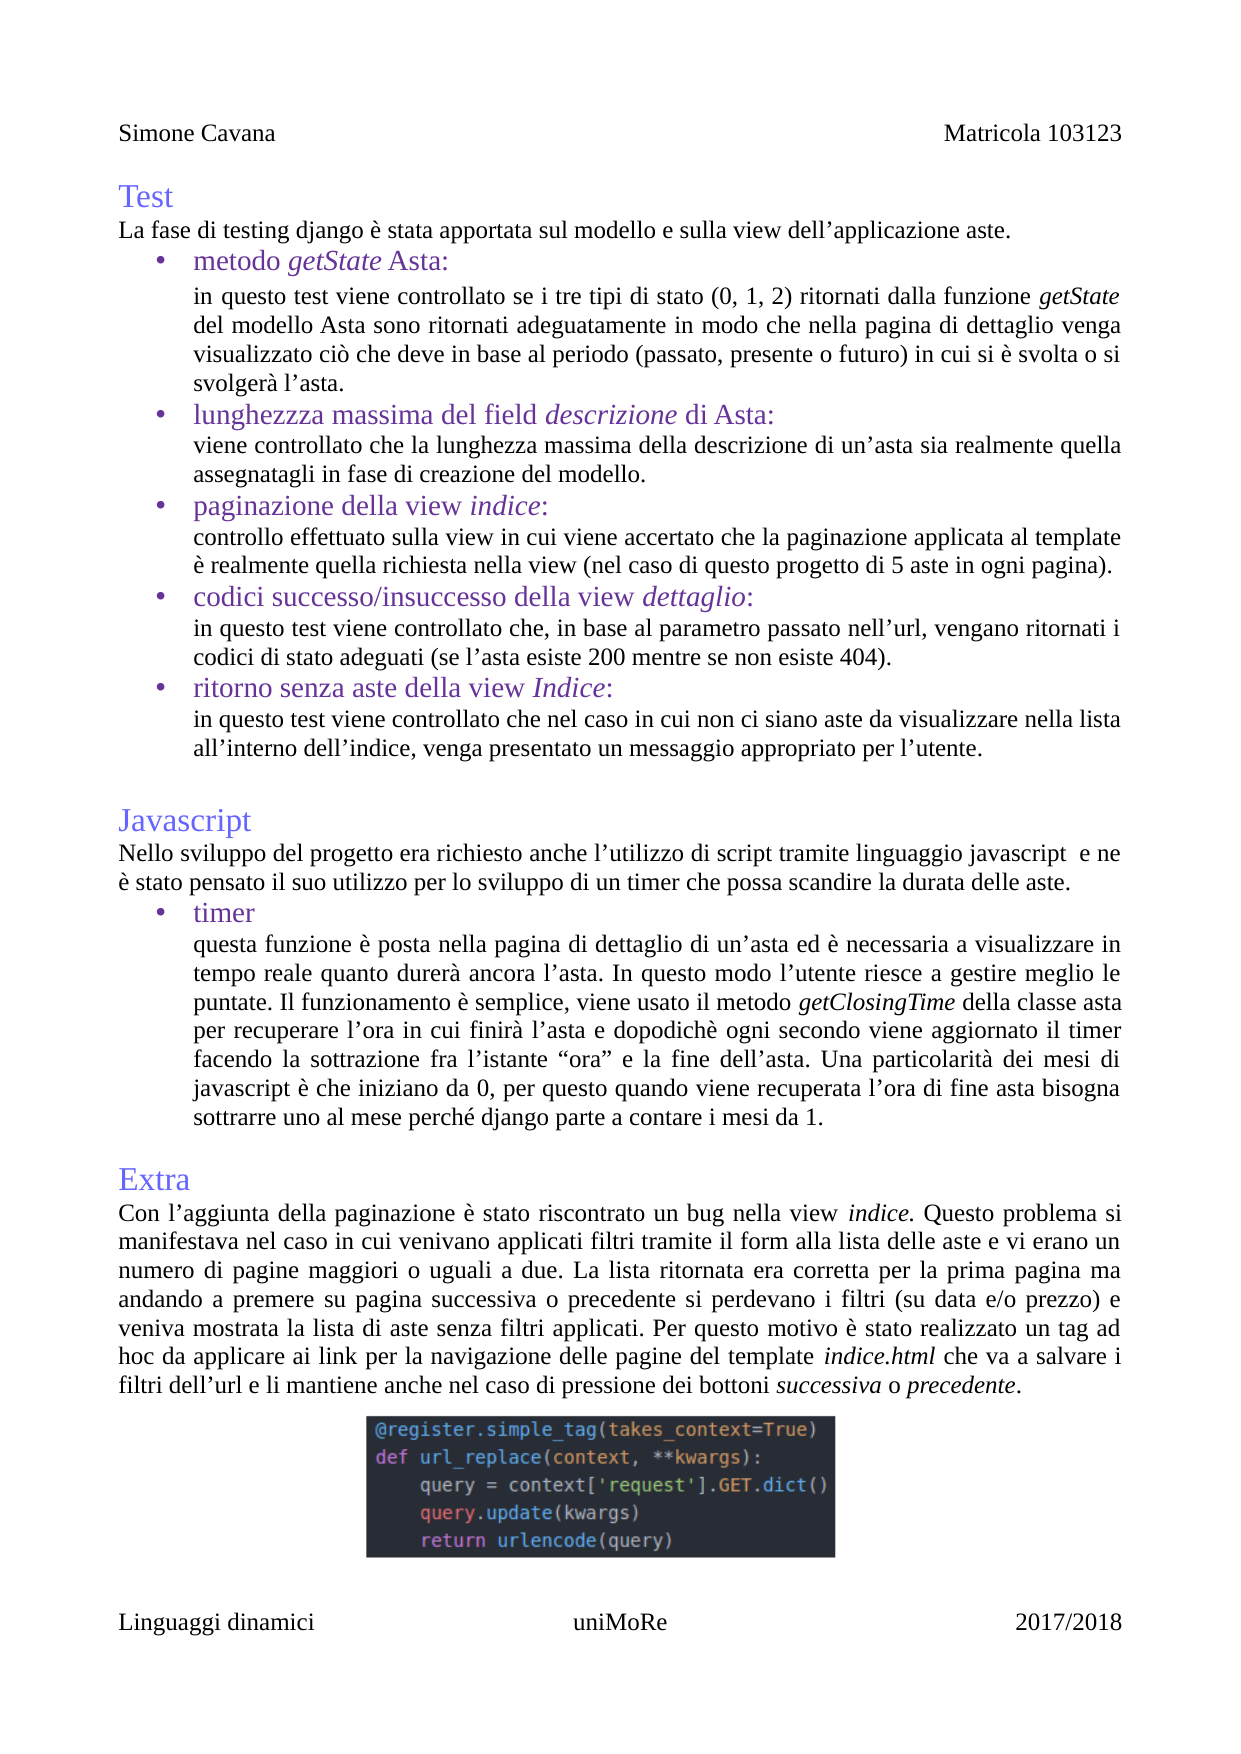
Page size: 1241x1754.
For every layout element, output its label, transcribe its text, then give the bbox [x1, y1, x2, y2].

text La fase di testing django è stata apportata sul modello e sulla view dell’applicazione aste. [118, 215, 1122, 243]
text Extra [118, 1159, 1122, 1198]
list in questo test viene controllato che, in base al parametro passato nell’url, vengano ritornati i codici di stato adeguati (se l’asta esiste 200 mentre se non esiste 404). [156, 613, 1122, 670]
text Nello sviluppo del progetto era richiesto anche l’utilizzo di script tramite linguaggio javascript e ne è stato pensato il suo utilizzo per lo sviluppo di un timer che possa scandire la durata delle aste. [118, 838, 1122, 896]
list in questo test viene controllato se i tre tipi di stato (0, 1, 2) ritornati dalla funzione getState del modello Asta sono ritornati adeguatamente in modo che nella pagina di dettaglio venga visualizzato ciò che deve in base al periodo (passato, presente o futuro) in cui si è svolta o si svolgerà l’asta. [156, 277, 1122, 397]
list codici successo/insuccesso della view dettaglio: [156, 579, 1122, 613]
list viene controllato che la lunghezza massima della descrizione di un’asta sia realmente quella assegnatagli in fase di creazione del modello. [156, 431, 1122, 488]
list paginazione della view indice: [156, 488, 1122, 522]
text Javascript [118, 800, 1122, 838]
list controllo effettuato sulla view in cui viene accertato che la paginazione applicata al template è realmente quella richiesta nella view (nel caso di questo progetto di 5 aste in ogni pagina). [156, 522, 1122, 579]
list lunghezzza massima del field descrizione di Asta: [156, 397, 1122, 431]
list timer questa funzione è posta nella pagina di dettaglio di un’asta ed è necessaria a visualizzare in tempo reale quanto durerà ancora l’asta. In questo modo l’utente riesce a gestire meglio le puntate. Il funzionamento è semplice, viene usato il metodo getClosingTime della classe asta per recuperare l’ora in cui finirà l’asta e dopodichè ogni secondo viene aggiornato il timer facendo la sottrazione fra l’istante “ora” e la fine dell’asta. Una particolarità dei mesi di javascript è che iniziano da 0, per questo quando viene recuperata l’ora di fine asta bisogna sottrarre uno al mese perché django parte a contare i mesi da 1. [156, 896, 1122, 1131]
picture [352, 1407, 838, 1559]
list ritorno senza aste della view Indice: [156, 670, 1122, 704]
text Test [118, 176, 1122, 215]
text Con l’aggiunta della paginazione è stato riscontrato un bug nella view indice. Questo problema si manifestava nel caso in cui venivano applicati filtri tramite il form alla lista delle aste e vi erano un numero di pagine maggiori o uguali a due. La lista ritornata era corretta per la prima pagina ma andando a premere su pagina successiva o precedente si perdevano i filtri (su data e/o prezzo) e veniva mostrata la lista di aste senza filtri applicati. Per questo motivo è stato realizzato un tag ad hoc da applicare ai link per la navigazione delle pagine del template indice.html che va a salvare i filtri dell’url e li mantiene anche nel caso di pressione dei bottoni successiva o precedente. [118, 1198, 1122, 1399]
list in questo test viene controllato che nel caso in cui non ci siano aste da visualizzare nella lista all’interno dell’indice, venga presentato un messaggio appropriato per l’utente. [156, 704, 1122, 761]
list metodo getState Asta: [156, 243, 1122, 277]
